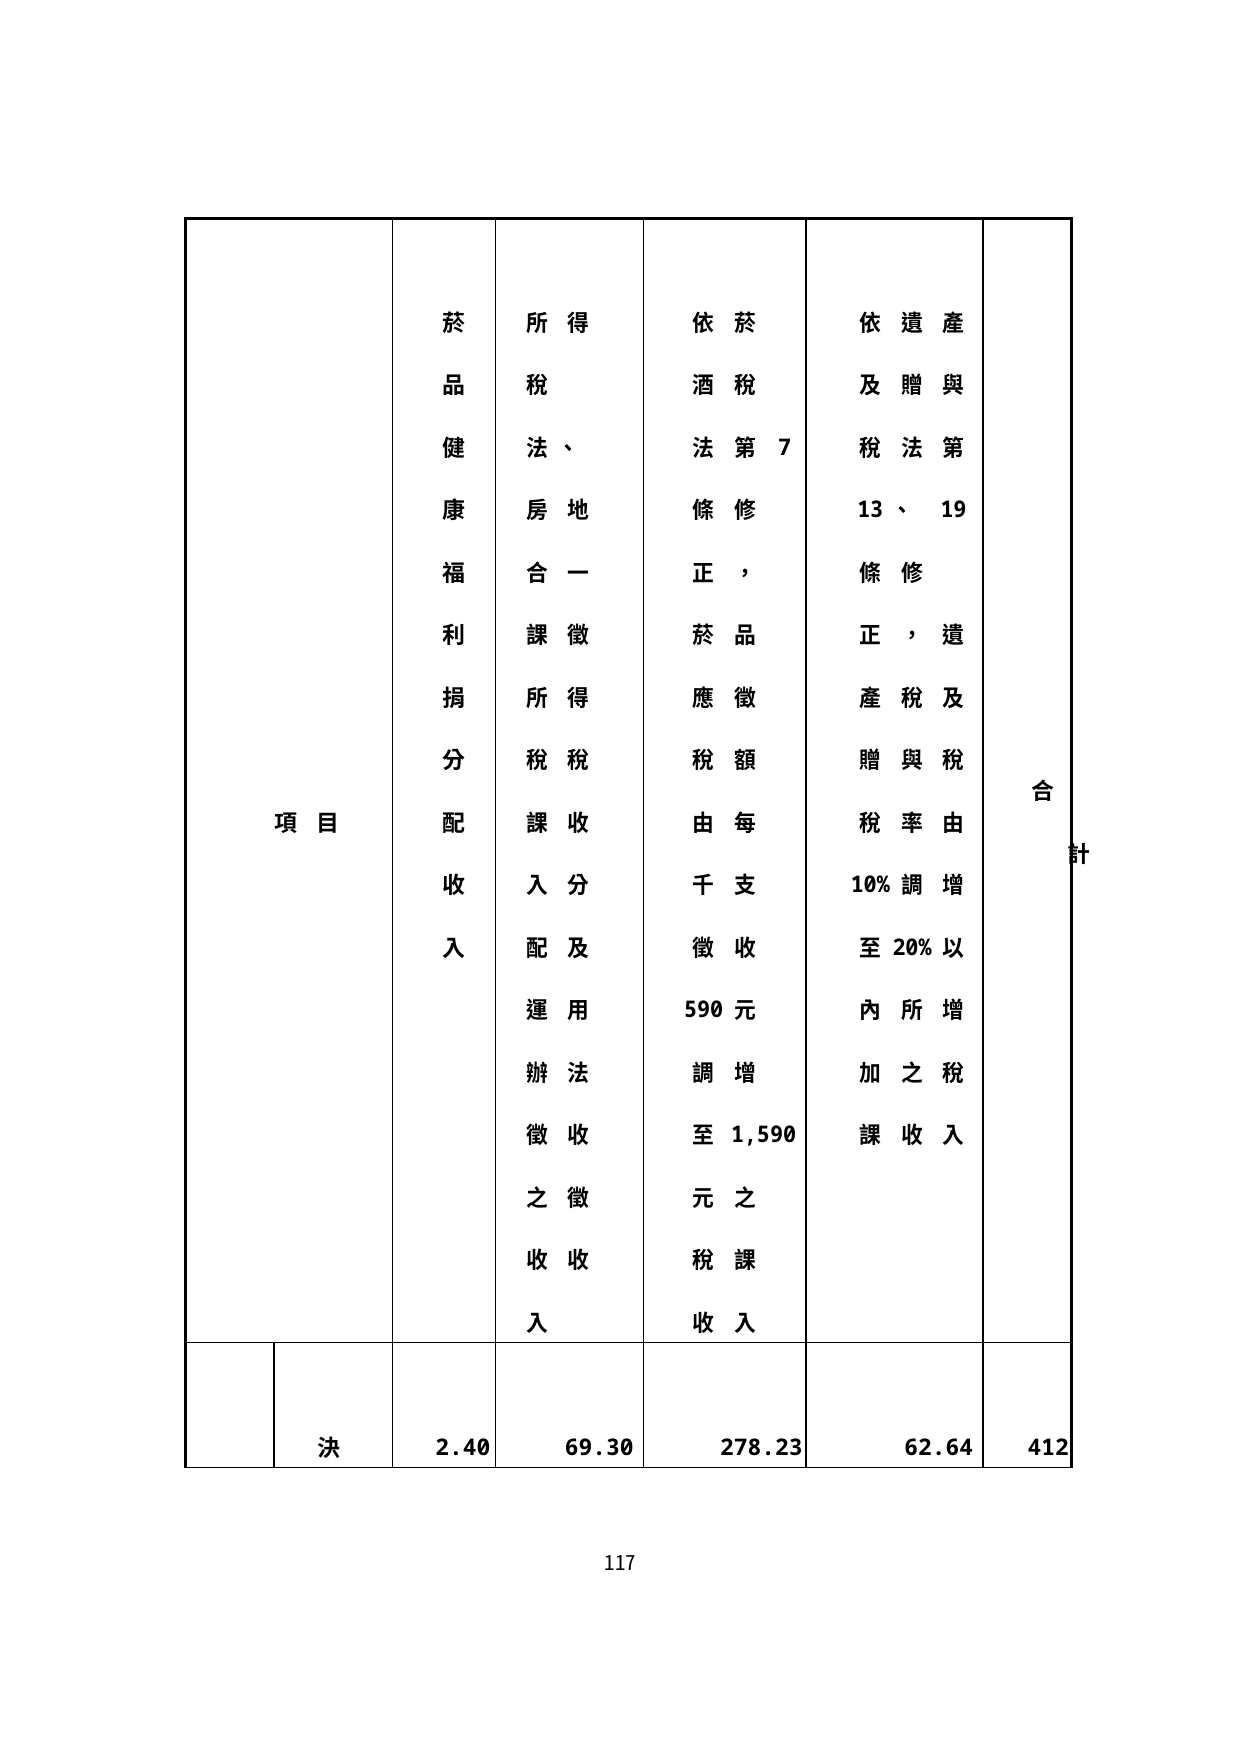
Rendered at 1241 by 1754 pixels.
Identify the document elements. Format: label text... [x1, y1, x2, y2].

table_cell 412 [984, 1343, 1070, 1467]
table_cell 2.40 [393, 1343, 495, 1467]
table_header 所得稅法、房地合一課徵所得稅稅課收入分配及運用辦法徵收之徵收收入 [496, 220, 643, 1342]
table_header 依遺產及贈與稅法第13、19條修正，遺產稅及贈與稅稅率由10%調增至20%以內所增加之稅課收入 [807, 220, 982, 1342]
table_cell 決 [275, 1343, 392, 1467]
table_header 菸品健康福利捐分配收入 [393, 220, 495, 1342]
table_cell 62.64 [807, 1343, 982, 1467]
table_cell 69.30 [496, 1343, 643, 1467]
table_cell 108年度 [187, 1343, 273, 1467]
table_header 項目 [187, 220, 392, 1342]
table_cell 278.23 [644, 1343, 805, 1467]
table_header 合計 [984, 220, 1070, 1342]
table_header 依菸酒稅法第7條修正，菸品應徵稅額由每千支徵收590元調增至1,590元之稅課收入 [644, 220, 805, 1342]
